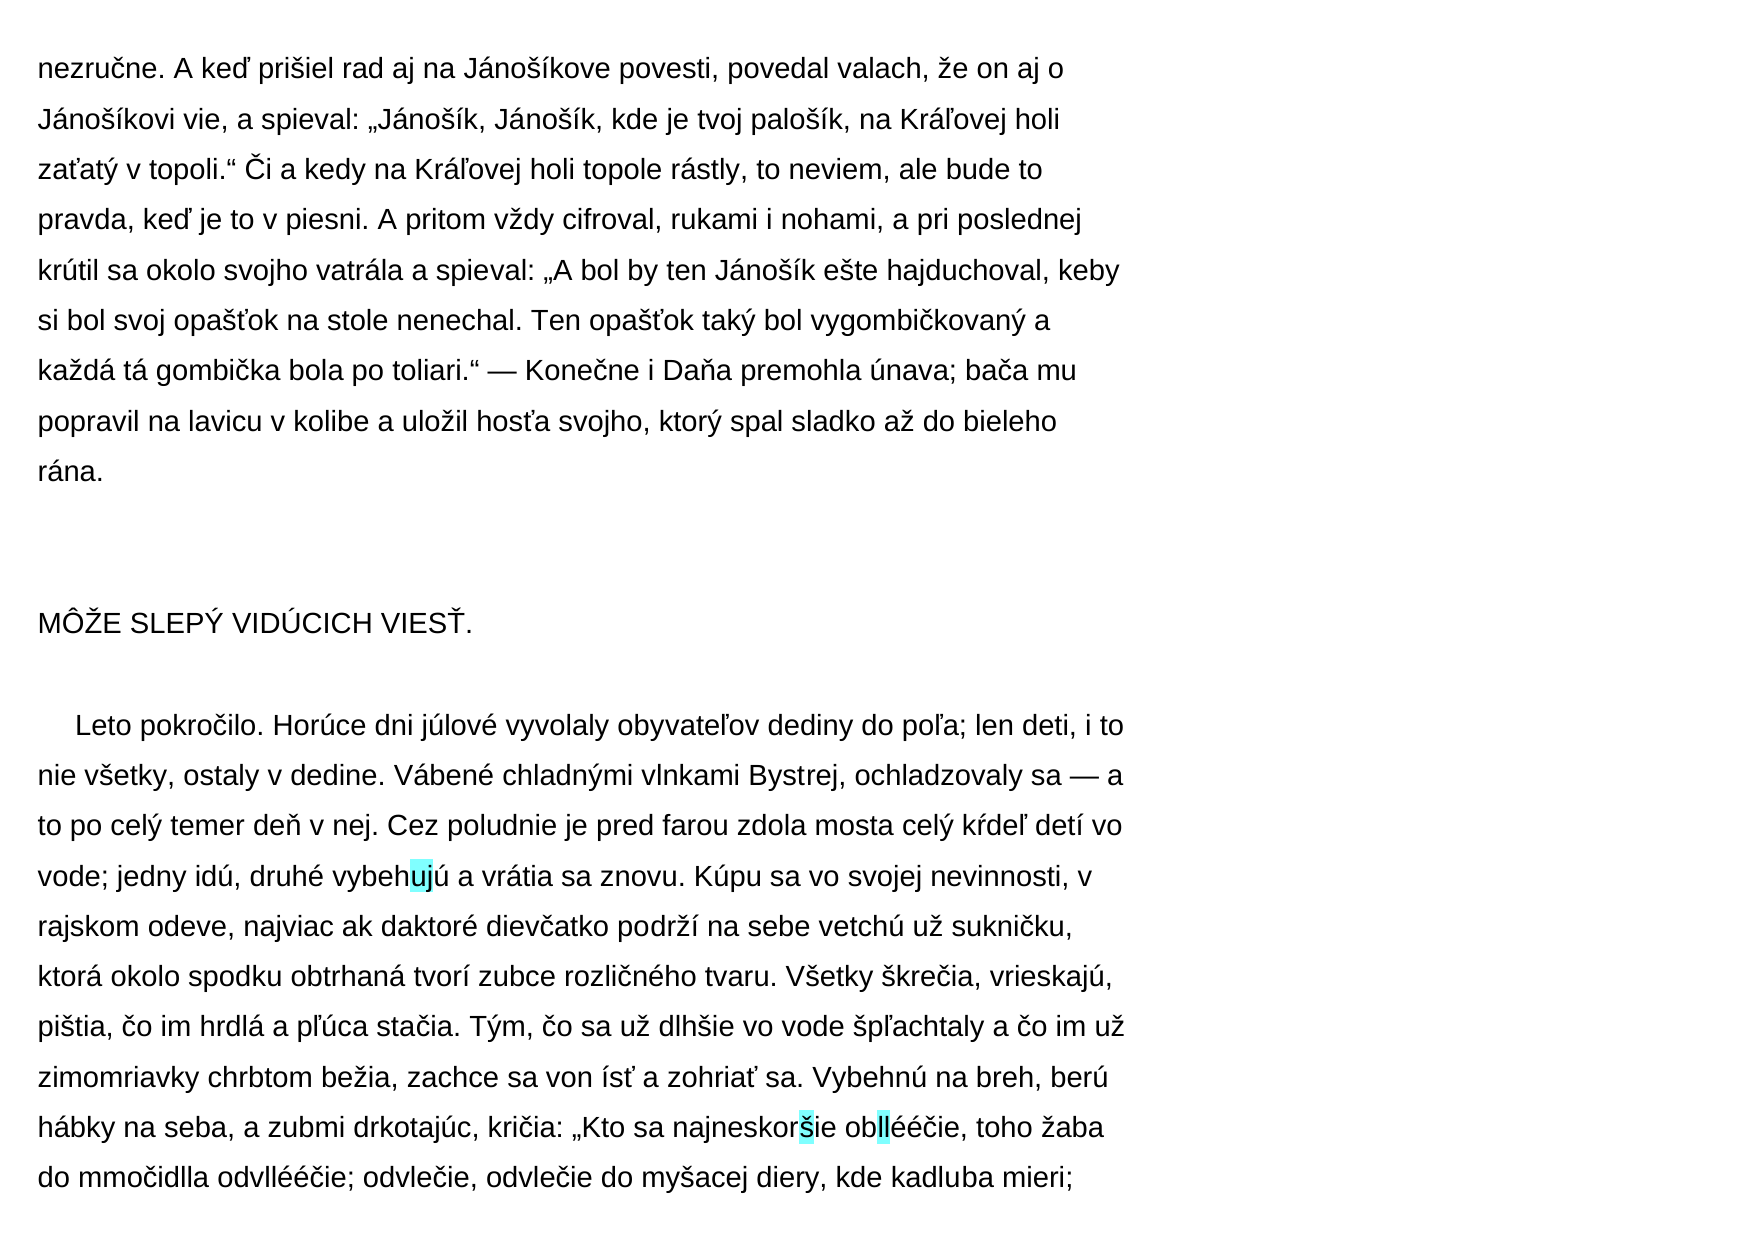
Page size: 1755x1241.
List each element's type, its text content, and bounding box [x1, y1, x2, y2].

text Leto pokročilo. Horúce dni júlové vyvolaly oby­vateľov dediny do poľa; len deti, i to nie všetky, ostaly v dedine. Vábené chladnými vlnkami Byst­rej, ochladzovaly sa — a to po celý temer deň v nej. Cez poludnie je pred farou zdola mosta celý kŕdeľ detí vo vode; jedny idú, druhé vybehujú a vrátia sa znovu. Kúpu sa vo svojej nevinnosti, v rajskom odeve, najviac ak daktoré dievčatko po­drží na sebe vetchú už sukničku, ktorá okolo spod­ku obtrhaná tvorí zubce rozličného tvaru. Všetky škrečia, vrieskajú, pištia, čo im hrdlá a pľúca sta­čia. Tým, čo sa už dlhšie vo vode špľachtaly a čo im už zimomriavky chrbtom bežia, zachce sa von ísť a zohriať sa. Vybehnú na breh, berú hábky na seba, a zubmi drkotajúc, kričia: „Kto sa najneskoršie obllééčie, toho žaba do mmočidlla odvllééčie; odvlečie, odvlečie do myšacej diery, kde kadlu­ba mieri; [37, 708, 1130, 1194]
text MÔŽE SLEPÝ VIDÚCICH VIESŤ. [37, 606, 1130, 640]
text nezručne. A keď prišiel rad aj na Jánošíkove povesti, povedal valach, že on aj o Jánošíkovi vie, a spieval: „Jánošík, Já­nošík, kde je tvoj palošík, na Kráľovej holi zaťatý v topoli.“ Či a kedy na Kráľovej holi topole rástly, to neviem, ale bude to pravda, keď je to v piesni. A pritom vždy cifroval, rukami i nohami, a pri poslednej krútil sa okolo svojho vatrála a spie­val: „A bol by ten Jánošík ešte hajduchoval, keby si bol svoj opašťok na stole nenechal. Ten opašťok taký bol vygombičkovaný a každá tá gombička bola po toliari.“ — Konečne i Daňa premohla únava; bača mu popravil na lavicu v kolibe a uložil hosťa svojho, ktorý spal sladko až do bieleho rána. [37, 51, 1130, 487]
